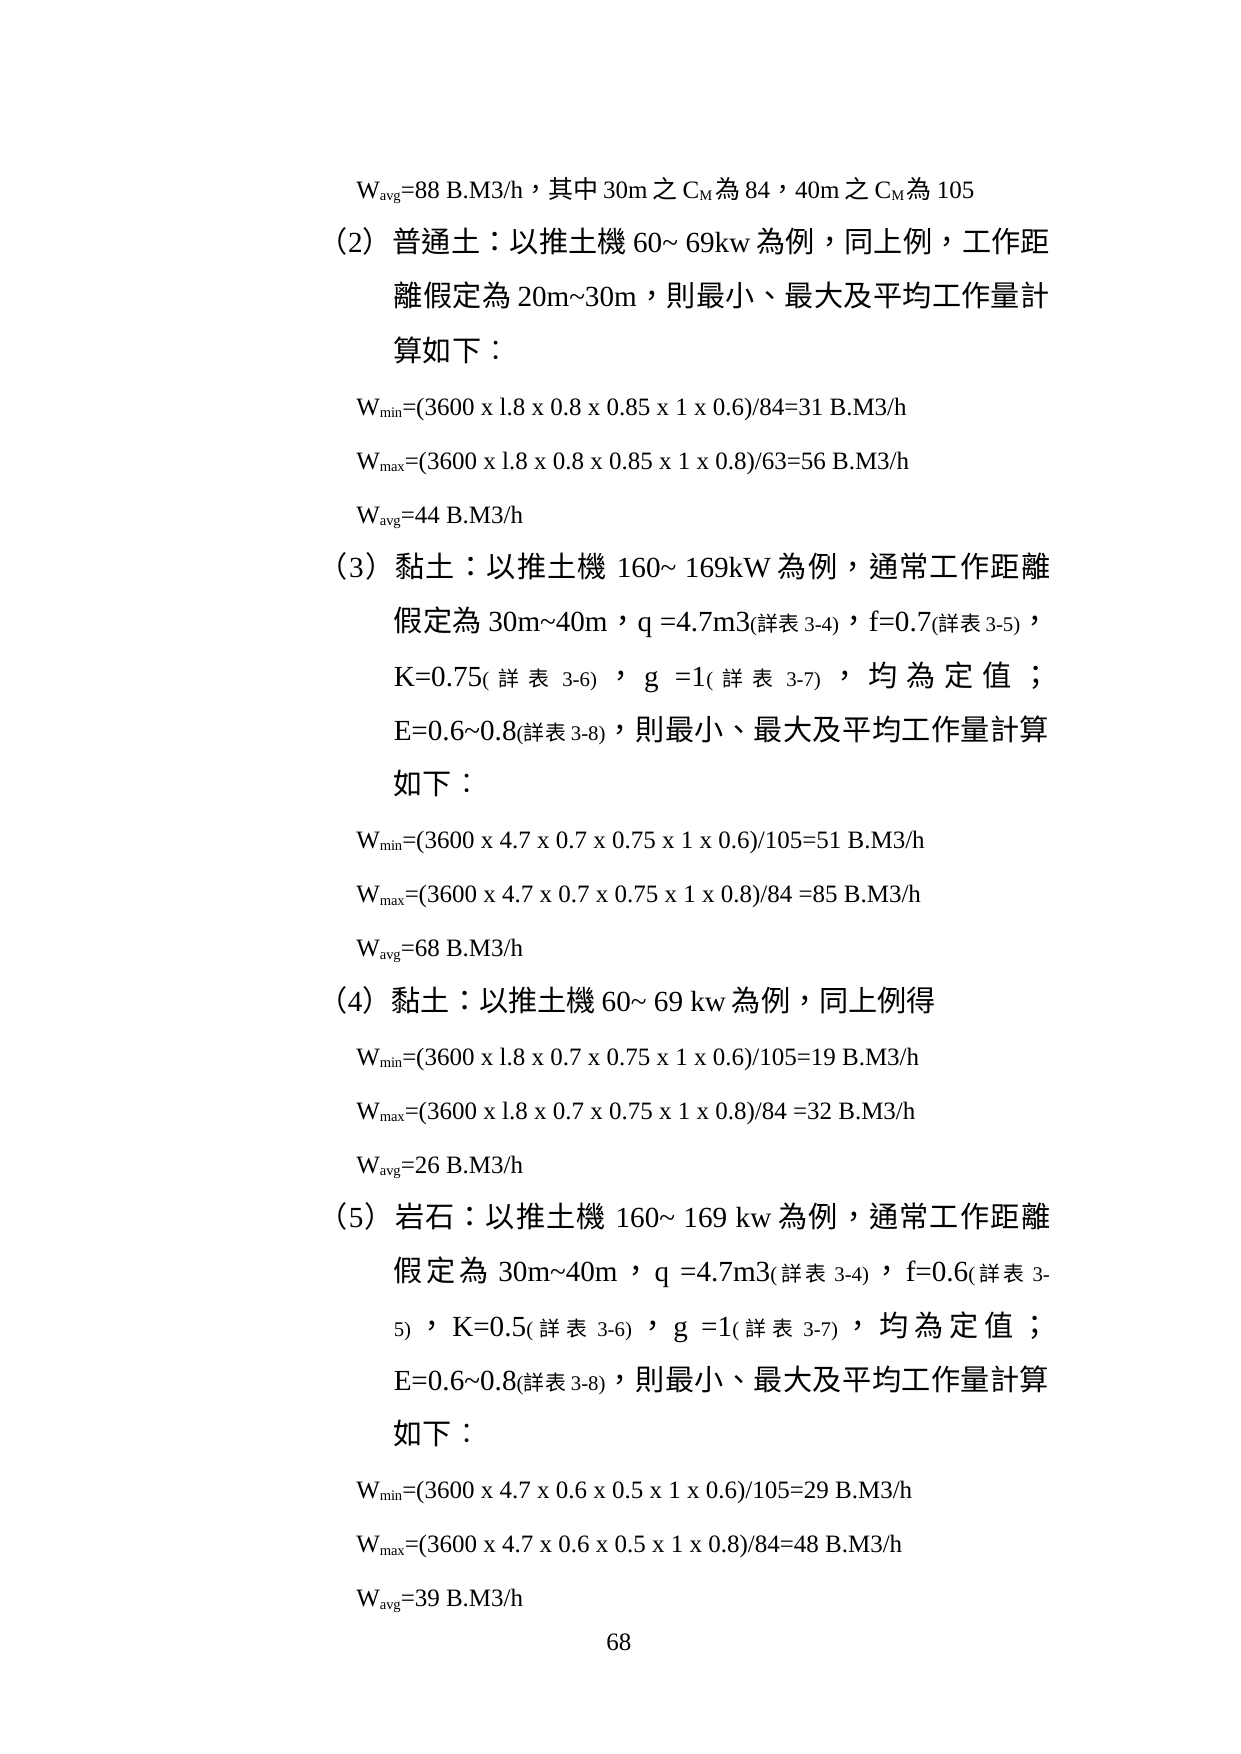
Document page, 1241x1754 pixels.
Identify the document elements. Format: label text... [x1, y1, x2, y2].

text Wavg=68 B.M3/h [356, 913, 1050, 968]
text Wmax=(3600 x 4.7 x 0.6 x 0.5 x 1 x 0.8)/84=48 B.M3/h [356, 1509, 1050, 1563]
text Wavg=26 B.M3/h [356, 1130, 1050, 1184]
text Wavg=39 B.M3/h [356, 1563, 1050, 1618]
text Wmin=(3600 x l.8 x 0.7 x 0.75 x 1 x 0.6)/105=19 B.M3/h [356, 1022, 1050, 1076]
text （4）黏土：以推土機60~ 69 kw為例，同上例得 [318, 968, 1050, 1022]
text （3）黏土：以推土機 160~ 169kW為例，通常工作距離假定為30m~40m，q =4.7m3(詳表3-4)，f=0.7(詳表3-5)， K=0.75(詳表3-6)，g =1(詳表3-7)，均為定值；E=0.6~0.8(詳表3-8)，則最小、最大及平均工作量計算如下︰ [318, 534, 1050, 805]
text Wmin=(3600 x 4.7 x 0.7 x 0.75 x 1 x 0.6)/105=51 B.M3/h [356, 805, 1050, 859]
text （5）岩石：以推土機 160~ 169 kw為例，通常工作距離假定為30m~40m，q =4.7m3(詳表3-4)，f=0.6(詳表3-5)，K=0.5(詳表3-6)，g =1(詳表3-7)，均為定值；E=0.6~0.8(詳表3-8)，則最小、最大及平均工作量計算如下︰ [318, 1184, 1050, 1455]
text Wmin=(3600 x l.8 x 0.8 x 0.85 x 1 x 0.6)/84=31 B.M3/h [356, 372, 1050, 426]
text Wmax=(3600 x l.8 x 0.7 x 0.75 x 1 x 0.8)/84 =32 B.M3/h [356, 1076, 1050, 1130]
text Wmax=(3600 x l.8 x 0.8 x 0.85 x 1 x 0.8)/63=56 B.M3/h [356, 426, 1050, 480]
text Wavg=44 B.M3/h [356, 480, 1050, 534]
text Wmax=(3600 x 4.7 x 0.7 x 0.75 x 1 x 0.8)/84 =85 B.M3/h [356, 859, 1050, 913]
text Wavg=88 B.M3/h，其中30m之CM為84，40m之CM為105 [356, 155, 1050, 209]
text （2）普通土：以推土機60~ 69kw為例，同上例，工作距離假定為20m~30m，則最小、最大及平均工作量計算如下︰ [318, 209, 1050, 372]
text Wmin=(3600 x 4.7 x 0.6 x 0.5 x 1 x 0.6)/105=29 B.M3/h [356, 1455, 1050, 1509]
